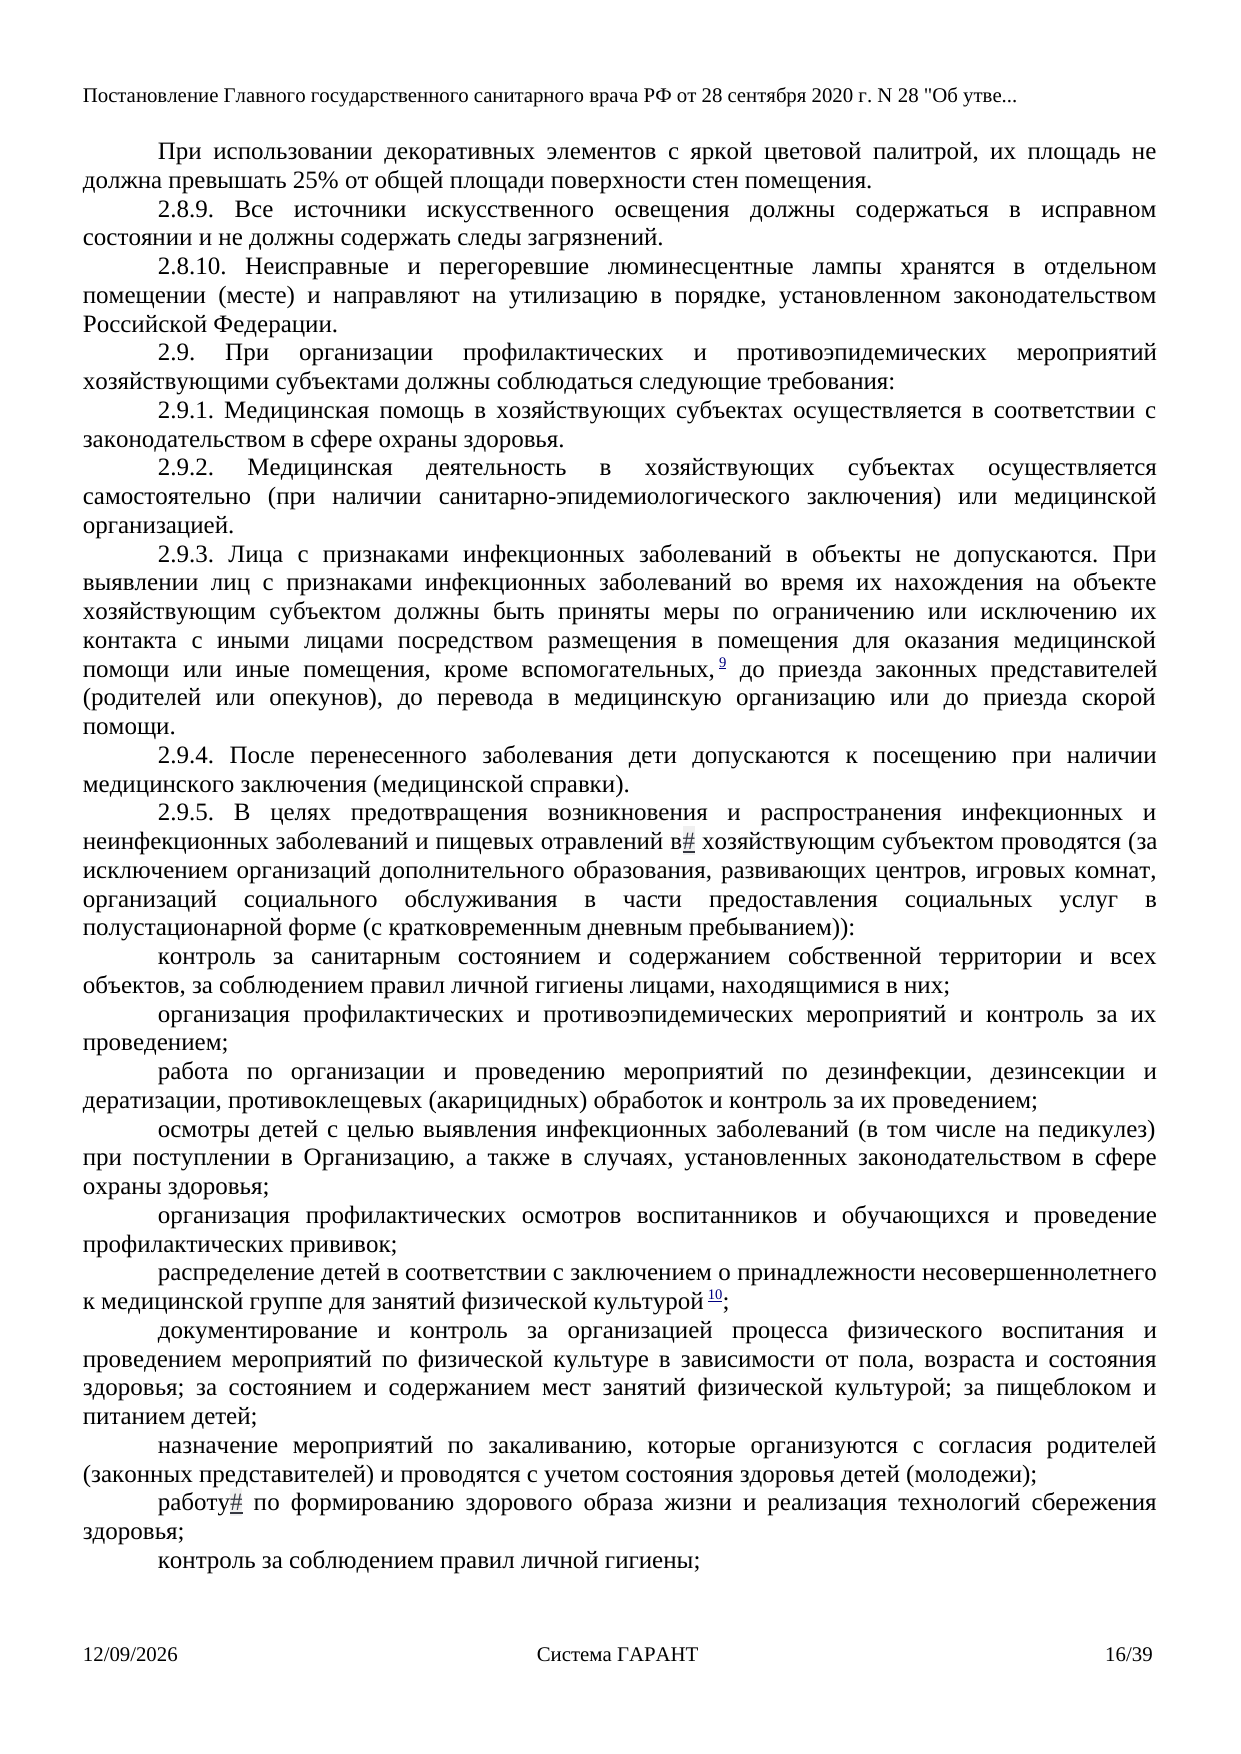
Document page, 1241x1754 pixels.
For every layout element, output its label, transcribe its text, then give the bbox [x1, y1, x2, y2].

text 2.9. При организации профилактических и противоэпидемических мероприятий хозяйствующими субъектами должны соблюдаться следующие требования: [83, 337, 1157, 395]
text работа по организации и проведению мероприятий по дезинфекции, дезинсекции и дератизации, противоклещевых (акарицидных) обработок и контроль за их проведением; [83, 1056, 1157, 1114]
text организация профилактических и противоэпидемических мероприятий и контроль за их проведением; [83, 999, 1157, 1056]
text 2.9.5. В целях предотвращения возникновения и распространения инфекционных и неинфекционных заболеваний и пищевых отравлений в# хозяйствующим субъектом проводятся (за исключением организаций дополнительного образования, развивающих центров, игровых комнат, организаций социального обслуживания в части предоставления социальных услуг в полустационарной форме (с кратковременным дневным пребыванием)): [83, 797, 1157, 941]
text 2.9.4. После перенесенного заболевания дети допускаются к посещению при наличии медицинского заключения (медицинской справки). [83, 740, 1157, 797]
text работу# по формированию здорового образа жизни и реализация технологий сбережения здоровья; [83, 1487, 1157, 1545]
text распределение детей в соответствии с заключением о принадлежности несовершеннолетнего к медицинской группе для занятий физической культурой 10; [83, 1257, 1157, 1315]
text 2.8.10. Неисправные и перегоревшие люминесцентные лампы хранятся в отдельном помещении (месте) и направляют на утилизацию в порядке, установленном законодательством Российской Федерации. [83, 251, 1157, 337]
text документирование и контроль за организацией процесса физического воспитания и проведением мероприятий по физической культуре в зависимости от пола, возраста и состояния здоровья; за состоянием и содержанием мест занятий физической культурой; за пищеблоком и питанием детей; [83, 1315, 1157, 1430]
text организация профилактических осмотров воспитанников и обучающихся и проведение профилактических прививок; [83, 1200, 1157, 1257]
text назначение мероприятий по закаливанию, которые организуются с согласия родителей (законных представителей) и проводятся с учетом состояния здоровья детей (молодежи); [83, 1430, 1157, 1487]
text При использовании декоративных элементов с яркой цветовой палитрой, их площадь не должна превышать 25% от общей площади поверхности стен помещения. [83, 136, 1157, 194]
text 2.8.9. Все источники искусственного освещения должны содержаться в исправном состоянии и не должны содержать следы загрязнений. [83, 194, 1157, 251]
text контроль за санитарным состоянием и содержанием собственной территории и всех объектов, за соблюдением правил личной гигиены лицами, находящимися в них; [83, 941, 1157, 999]
text 2.9.1. Медицинская помощь в хозяйствующих субъектах осуществляется в соответствии с законодательством в сфере охраны здоровья. [83, 395, 1157, 452]
text 2.9.2. Медицинская деятельность в хозяйствующих субъектах осуществляется самостоятельно (при наличии санитарно-эпидемиологического заключения) или медицинской организацией. [83, 452, 1157, 539]
text осмотры детей с целью выявления инфекционных заболеваний (в том числе на педикулез) при поступлении в Организацию, а также в случаях, установленных законодательством в сфере охраны здоровья; [83, 1114, 1157, 1200]
text контроль за соблюдением правил личной гигиены; [83, 1545, 1157, 1574]
text 2.9.3. Лица с признаками инфекционных заболеваний в объекты не допускаются. При выявлении лиц с признаками инфекционных заболеваний во время их нахождения на объекте хозяйствующим субъектом должны быть приняты меры по ограничению или исключению их контакта с иными лицами посредством размещения в помещения для оказания медицинской помощи или иные помещения, кроме вспомогательных, 9 до приезда законных представителей (родителей или опекунов), до перевода в медицинскую организацию или до приезда скорой помощи. [83, 539, 1157, 740]
